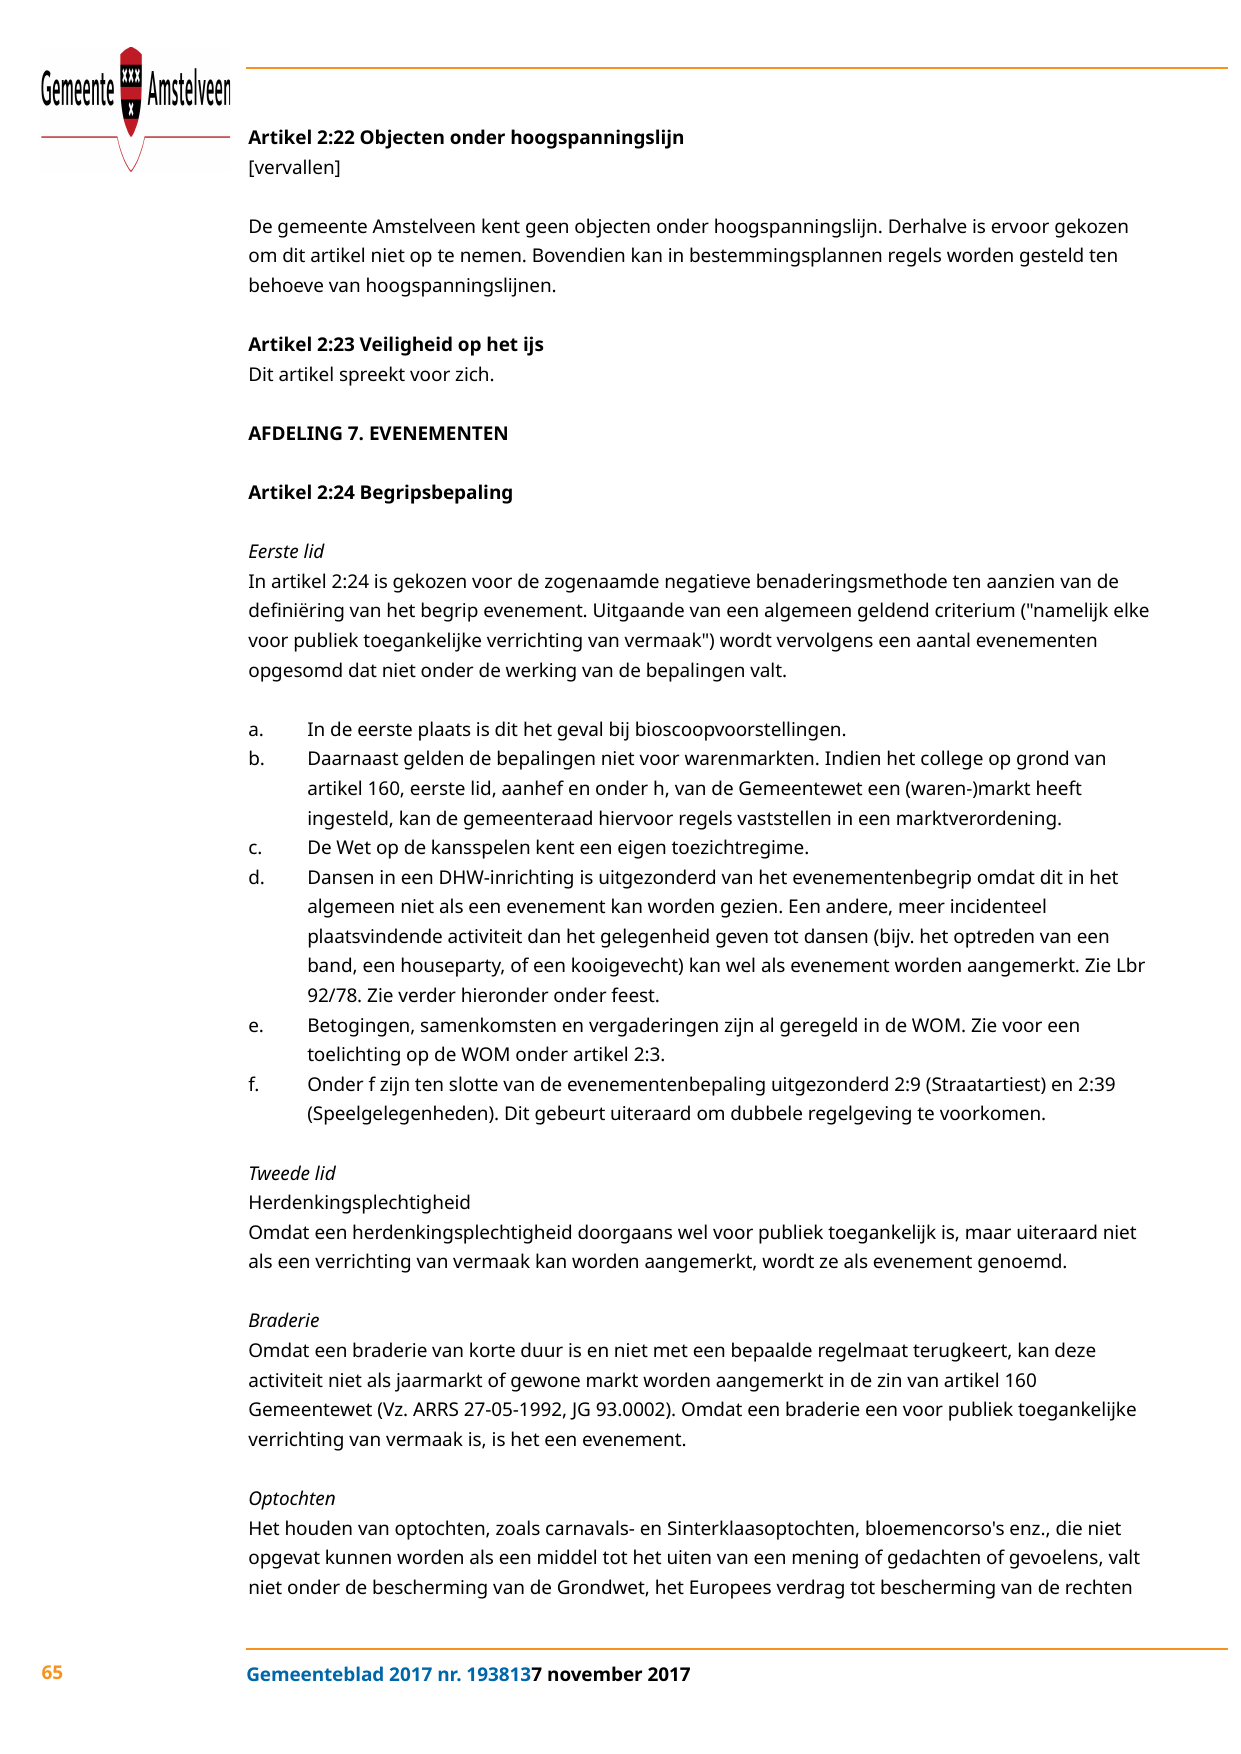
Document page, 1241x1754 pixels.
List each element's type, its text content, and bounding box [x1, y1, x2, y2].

text Optochten [248, 1485, 1152, 1511]
text Artikel 2:23 Veiligheid op het ijs [248, 331, 1152, 357]
list De Wet op de kansspelen kent een eigen toezichtregime. [248, 834, 1152, 860]
picture [41, 47, 231, 172]
text Omdat een braderie van korte duur is en niet met een bepaalde regelmaat terugkeert, kan deze activiteit niet als jaarmarkt of gewone markt worden aangemerkt in de zin van artikel 160 Gemeentewet (Vz. ARRS 27-05-1992, JG 93.0002). Omdat een braderie een voor publiek toegankelijke verrichting van vermaak is, is het een evenement. [248, 1337, 1152, 1452]
list Daarnaast gelden de bepalingen niet voor warenmarkten. Indien het college op grond van artikel 160, eerste lid, aanhef en onder h, van de Gemeentewet een (waren-)markt heeft ingesteld, kan de gemeenteraad hiervoor regels vaststellen in een marktverordening. [248, 746, 1152, 831]
text In artikel 2:24 is gekozen voor de zogenaamde negatieve benaderingsmethode ten aanzien van de definiëring van het begrip evenement. Uitgaande van een algemeen geldend criterium ("namelijk elke voor publiek toegankelijke verrichting van vermaak") wordt vervolgens een aantal evenementen opgesomd dat niet onder de werking van de bepalingen valt. [248, 568, 1152, 683]
text [vervallen] [248, 154, 1152, 180]
list Dansen in een DHW-inrichting is uitgezonderd van het evenementenbegrip omdat dit in het algemeen niet als een evenement kan worden gezien. Een andere, meer incidenteel plaatsvindende activiteit dan het gelegenheid geven tot dansen (bijv. het optreden van een band, een houseparty, of een kooigevecht) kan wel als evenement worden aangemerkt. Zie Lbr 92/78. Zie verder hieronder onder feest. [248, 864, 1152, 1008]
list Onder f zijn ten slotte van de evenementenbepaling uitgezonderd 2:9 (Straatartiest) en 2:39 (Speelgelegenheden). Dit gebeurt uiteraard om dubbele regelgeving te voorkomen. [248, 1071, 1152, 1126]
list Betogingen, samenkomsten en vergaderingen zijn al geregeld in de WOM. Zie voor een toelichting op de WOM onder artikel 2:3. [248, 1012, 1152, 1067]
text Artikel 2:24 Begripsbepaling [248, 479, 1152, 505]
text Eerste lid [248, 538, 1152, 564]
text Tweede lid [248, 1160, 1152, 1186]
text De gemeente Amstelveen kent geen objecten onder hoogspanningslijn. Derhalve is ervoor gekozen om dit artikel niet op te nemen. Bovendien kan in bestemmingsplannen regels worden gesteld ten behoeve van hoogspanningslijnen. [248, 213, 1152, 298]
text Omdat een herdenkingsplechtigheid doorgaans wel voor publiek toegankelijk is, maar uiteraard niet als een verrichting van vermaak kan worden aangemerkt, wordt ze als evenement genoemd. [248, 1219, 1152, 1274]
text Dit artikel spreekt voor zich. [248, 361, 1152, 387]
text Herdenkingsplechtigheid [248, 1189, 1152, 1215]
text AFDELING 7. EVENEMENTEN [248, 420, 1152, 446]
text Artikel 2:22 Objecten onder hoogspanningslijn [248, 124, 1152, 150]
text Braderie [248, 1308, 1152, 1333]
list In de eerste plaats is dit het geval bij bioscoopvoorstellingen. [248, 716, 1152, 742]
text Het houden van optochten, zoals carnavals- en Sinterklaasoptochten, bloemencorso's enz., die niet opgevat kunnen worden als een middel tot het uiten van een mening of gedachten of gevoelens, valt niet onder de bescherming van de Grondwet, het Europees verdrag tot bescherming van de rechten [248, 1515, 1152, 1600]
